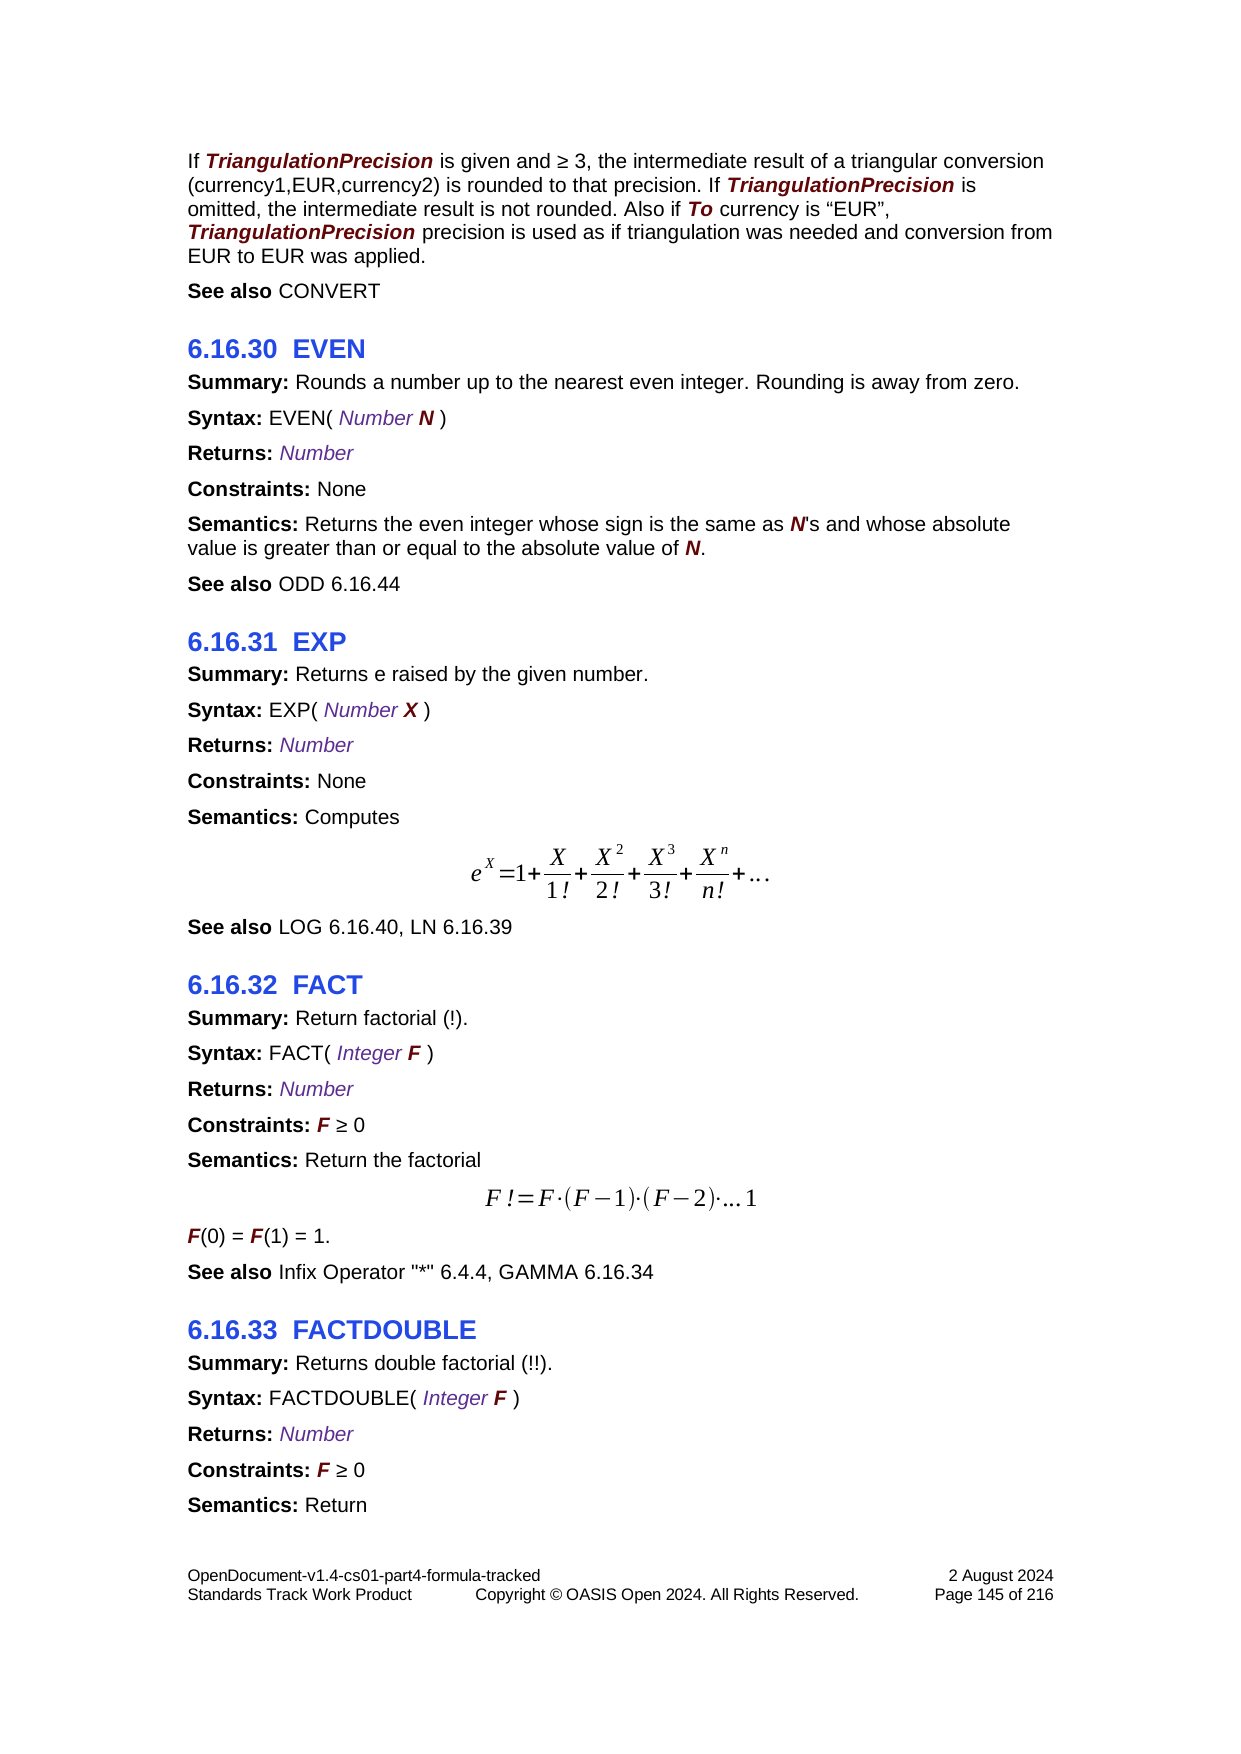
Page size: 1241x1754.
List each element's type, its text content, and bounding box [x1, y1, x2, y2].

text Constraints: F ≥ 0 [187, 1113, 1053, 1137]
text Summary: Return factorial (!). [187, 1006, 1053, 1030]
text Constraints: None [187, 769, 1053, 793]
text Returns: Number [187, 1422, 1053, 1446]
subtitle FACT [187, 970, 1053, 1000]
subtitle EXP [187, 627, 1053, 657]
text Returns: Number [187, 442, 1053, 465]
text Summary: Rounds a number up to the nearest even integer. Rounding is away from zero. [187, 370, 1053, 394]
text Syntax: FACTDOUBLE( Integer F ) [187, 1387, 1053, 1410]
text Semantics: Computes [187, 805, 1053, 829]
text Summary: Returns e raised by the given number. [187, 663, 1053, 686]
text Returns: Number [187, 734, 1053, 757]
text See also LOG 6.16.40, LN 6.16.39 [187, 916, 1053, 939]
text Returns: Number [187, 1077, 1053, 1101]
text Syntax: EXP( Number X ) [187, 698, 1053, 722]
text Syntax: FACT( Integer F ) [187, 1042, 1053, 1065]
text Semantics: Return [187, 1494, 1053, 1517]
subtitle EVEN [187, 334, 1053, 364]
text F(0) = F(1) = 1. [187, 1225, 1053, 1248]
text If TriangulationPrecision is given and ≥ 3, the intermediate result of a triangular conversion (currency1,EUR,currency2) is rounded to that precision. If TriangulationPrecision is omitted, the intermediate result is not rounded. Also if To currency is “EUR”, TriangulationPrecision precision is used as if triangulation was needed and conversion from EUR to EUR was applied. [187, 150, 1053, 268]
text Syntax: EVEN( Number N ) [187, 406, 1053, 429]
text Summary: Returns double factorial (!!). [187, 1351, 1053, 1375]
text See also CONVERT [187, 280, 1053, 303]
text Constraints: F ≥ 0 [187, 1458, 1053, 1482]
text Semantics: Returns the even integer whose sign is the same as N's and whose absolute value is greater than or equal to the absolute value of N. [187, 513, 1053, 560]
text Constraints: None [187, 477, 1053, 501]
text See also ODD 6.16.44 [187, 572, 1053, 596]
text Semantics: Return the factorial [187, 1149, 1053, 1172]
subtitle FACTDOUBLE [187, 1315, 1053, 1345]
text See also Infix Operator "*" 6.4.4, GAMMA 6.16.34 [187, 1261, 1053, 1284]
